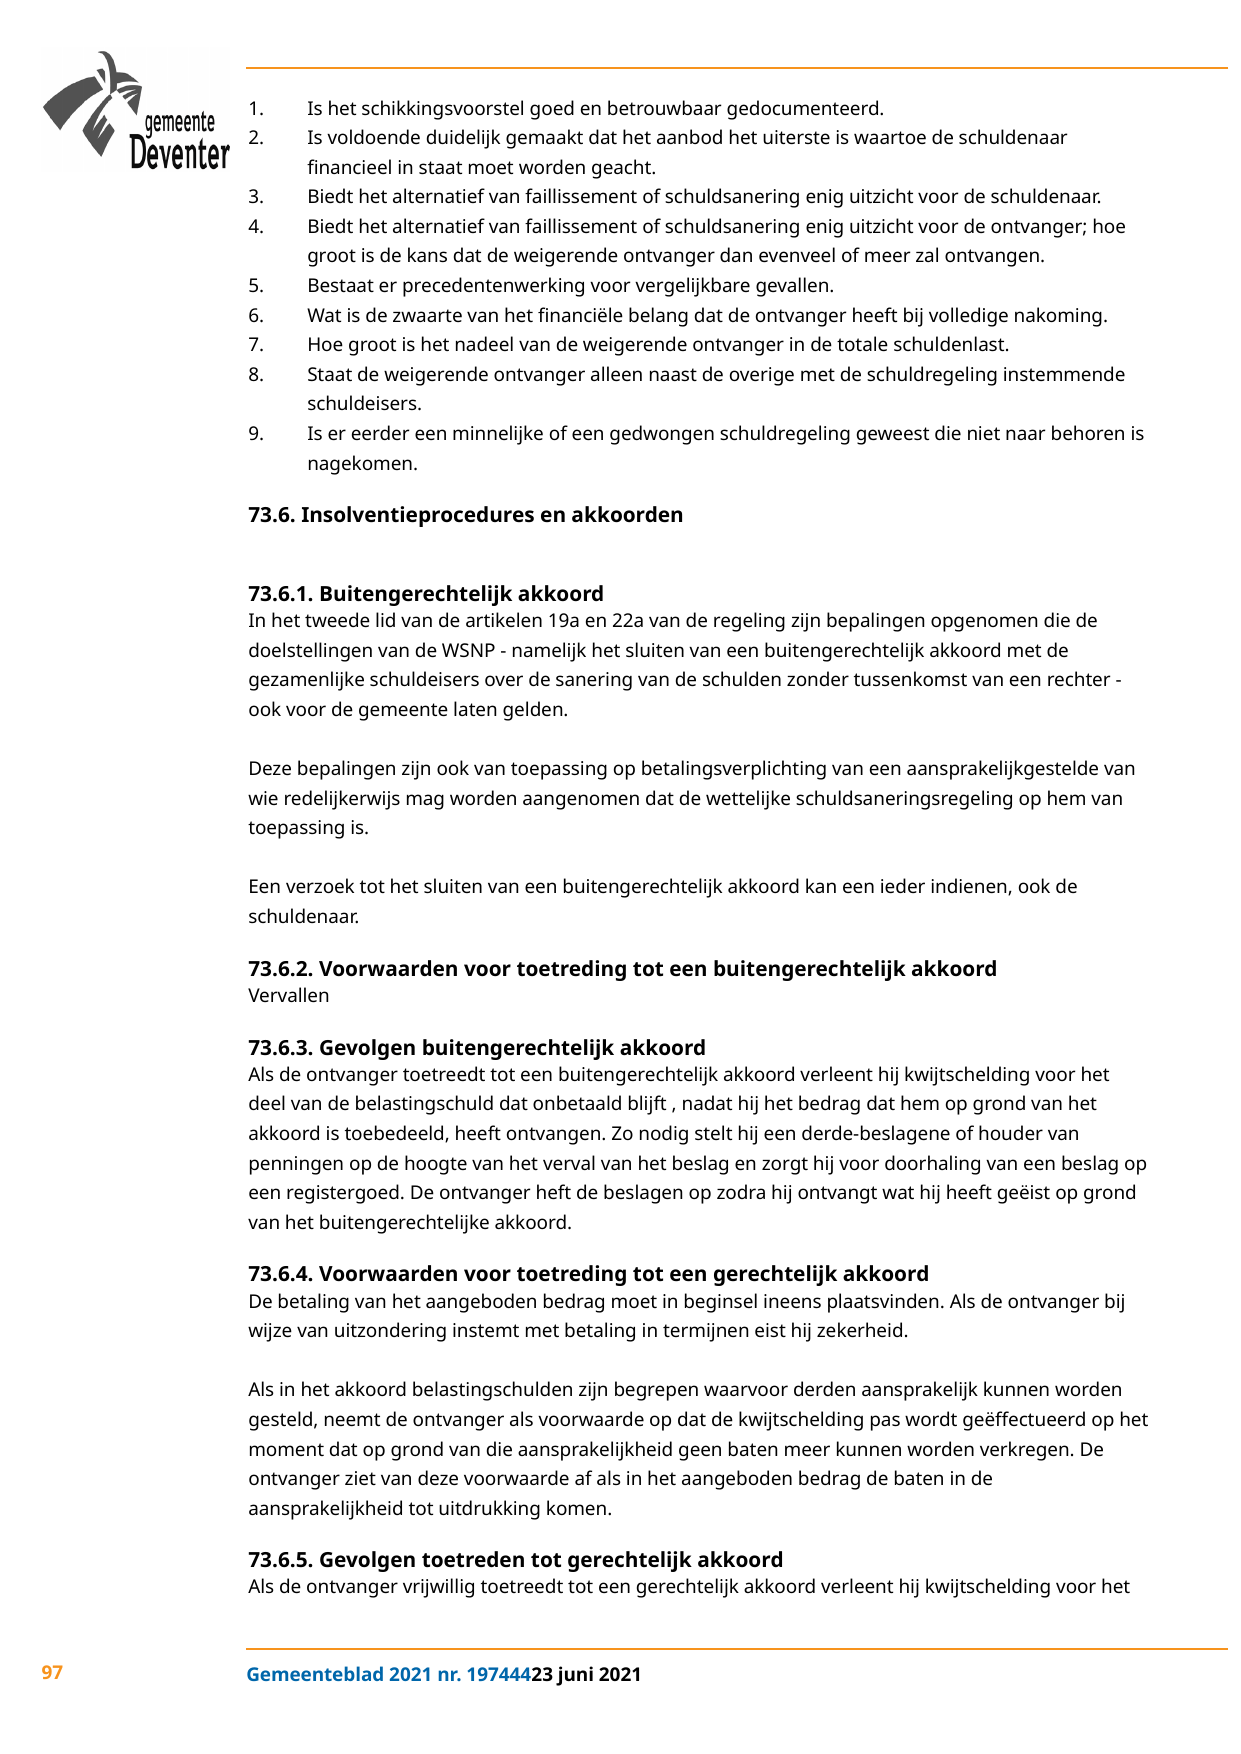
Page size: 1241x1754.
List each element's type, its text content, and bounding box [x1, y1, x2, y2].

picture [41, 47, 231, 172]
text De betaling van het aangeboden bedrag moet in beginsel ineens plaatsvinden. Als de ontvanger bij wijze van uitzondering instemt met betaling in termijnen eist hij zekerheid. [248, 1288, 1152, 1343]
text Een verzoek tot het sluiten van een buitengerechtelijk akkoord kan een ieder indienen, ook de schuldenaar. [248, 874, 1152, 929]
list Is er eerder een minnelijke of een gedwongen schuldregeling geweest die niet naar behoren is nagekomen. [248, 420, 1152, 476]
text 73.6.1. Buitengerechtelijk akkoord [248, 579, 1152, 607]
text 73.6.4. Voorwaarden voor toetreding tot een gerechtelijk akkoord [248, 1259, 1152, 1288]
text Als de ontvanger toetreedt tot een buitengerechtelijk akkoord verleent hij kwijtschelding voor het deel van de belastingschuld dat onbetaald blijft , nadat hij het bedrag dat hem op grond van het akkoord is toebedeeld, heeft ontvangen. Zo nodig stelt hij een derde-beslagene of houder van penningen op de hoogte van het verval van het beslag en zorgt hij voor doorhaling van een beslag op een registergoed. De ontvanger heft de beslagen op zodra hij ontvangt wat hij heeft geëist op grond van het buitengerechtelijke akkoord. [248, 1061, 1152, 1235]
text Als in het akkoord belastingschulden zijn begrepen waarvoor derden aansprakelijk kunnen worden gesteld, neemt de ontvanger als voorwaarde op dat de kwijtschelding pas wordt geëffectueerd op het moment dat op grond van die aansprakelijkheid geen baten meer kunnen worden verkregen. De ontvanger ziet van deze voorwaarde af als in het aangeboden bedrag de baten in de aansprakelijkheid tot uitdrukking komen. [248, 1377, 1152, 1521]
list Bestaat er precedentenwerking voor vergelijkbare gevallen. [248, 272, 1152, 298]
text Als de ontvanger vrijwillig toetreedt tot een gerechtelijk akkoord verleent hij kwijtschelding voor het [248, 1574, 1152, 1599]
list Biedt het alternatief van faillissement of schuldsanering enig uitzicht voor de ontvanger; hoe groot is de kans dat de weigerende ontvanger dan evenveel of meer zal ontvangen. [248, 213, 1152, 268]
list Is het schikkingsvoorstel goed en betrouwbaar gedocumenteerd. [248, 95, 1152, 121]
text In het tweede lid van de artikelen 19a en 22a van de regeling zijn bepalingen opgenomen die de doelstellingen van de WSNP - namelijk het sluiten van een buitengerechtelijk akkoord met de gezamenlijke schuldeisers over de sanering van de schulden zonder tussenkomst van een rechter - ook voor de gemeente laten gelden. [248, 607, 1152, 722]
list Wat is de zwaarte van het financiële belang dat de ontvanger heeft bij volledige nakoming. [248, 302, 1152, 328]
text 73.6.3. Gevolgen buitengerechtelijk akkoord [248, 1033, 1152, 1061]
text 73.6. Insolventieprocedures en akkoorden [248, 500, 1152, 529]
text 73.6.2. Voorwaarden voor toetreding tot een buitengerechtelijk akkoord [248, 954, 1152, 982]
text Vervallen [248, 982, 1152, 1008]
text Deze bepalingen zijn ook van toepassing op betalingsverplichting van een aansprakelijkgestelde van wie redelijkerwijs mag worden aangenomen dat de wettelijke schuldsaneringsregeling op hem van toepassing is. [248, 755, 1152, 840]
text 73.6.5. Gevolgen toetreden tot gerechtelijk akkoord [248, 1545, 1152, 1574]
list Is voldoende duidelijk gemaakt dat het aanbod het uiterste is waartoe de schuldenaar financieel in staat moet worden geacht. [248, 124, 1152, 180]
list Biedt het alternatief van faillissement of schuldsanering enig uitzicht voor de schuldenaar. [248, 183, 1152, 209]
list Hoe groot is het nadeel van de weigerende ontvanger in de totale schuldenlast. [248, 331, 1152, 357]
list Staat de weigerende ontvanger alleen naast de overige met de schuldregeling instemmende schuldeisers. [248, 361, 1152, 416]
